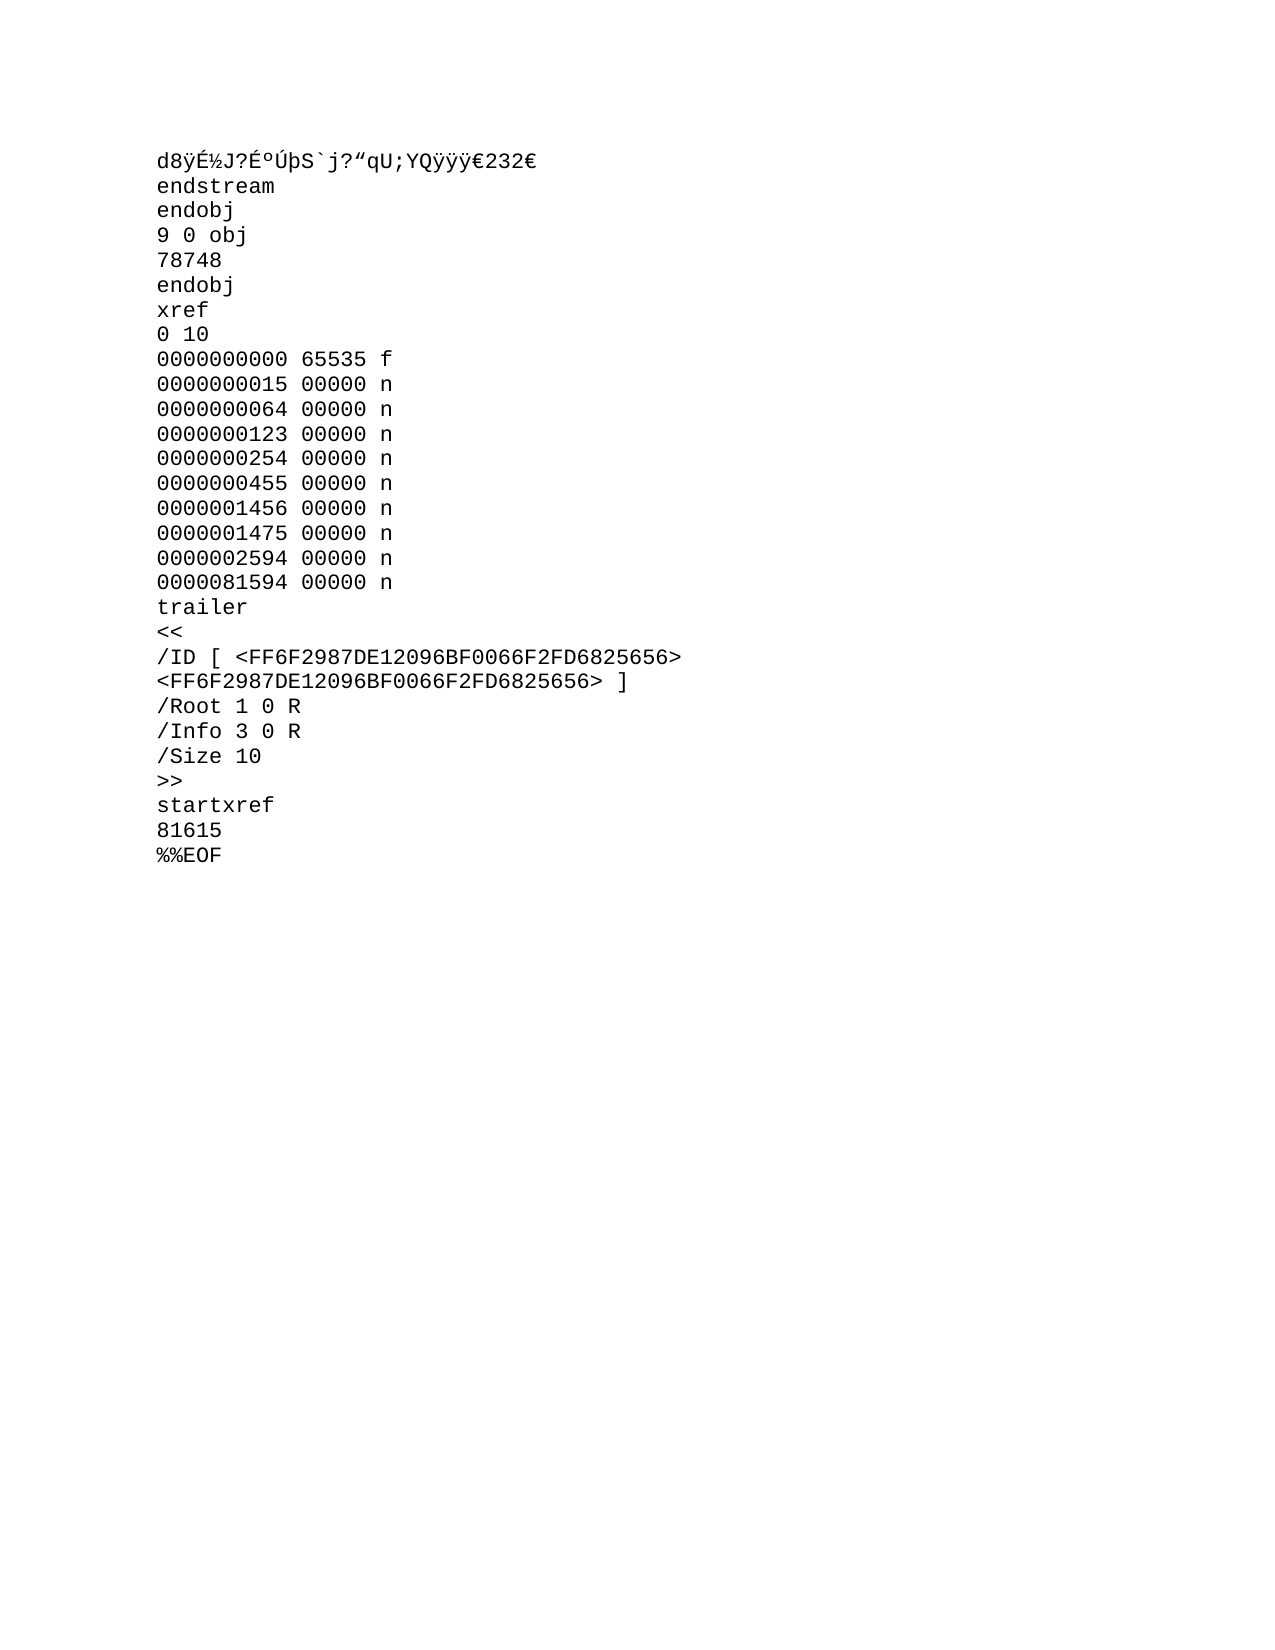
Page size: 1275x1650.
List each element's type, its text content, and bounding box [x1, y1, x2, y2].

text << [156, 621, 1118, 646]
text xref [156, 299, 1118, 323]
text 78748 [156, 249, 1118, 274]
text endobj [156, 199, 1118, 224]
text >> [156, 770, 1118, 794]
text 0000000254 00000 n [156, 447, 1118, 472]
text startxref [156, 794, 1118, 819]
text 0000000455 00000 n [156, 472, 1118, 497]
text 0000001475 00000 n [156, 522, 1118, 547]
text endobj [156, 274, 1118, 299]
text 0000001456 00000 n [156, 497, 1118, 522]
text /Size 10 [156, 745, 1118, 770]
text 0000000123 00000 n [156, 423, 1118, 447]
text d8ÿÉ½J?ÉºÚþS`j?“qU­;YQÿÿÿ€1€ [156, 150, 1118, 175]
text 0000000015 00000 n [156, 373, 1118, 398]
text /Info 3 0 R [156, 720, 1118, 745]
text 0 10 [156, 323, 1118, 348]
text %%EOF [156, 844, 1118, 869]
text endstream [156, 175, 1118, 199]
text /ID [ <FF6F2987DE12096BF0066F2FD6825656> <FF6F2987DE12096BF0066F2FD6825656> ] [156, 646, 1118, 695]
text /Root 1 0 R [156, 695, 1118, 720]
text trailer [156, 596, 1118, 621]
text 9 0 obj [156, 224, 1118, 249]
text 0000002594 00000 n [156, 547, 1118, 571]
text 0000000064 00000 n [156, 398, 1118, 423]
text 81615 [156, 819, 1118, 844]
text 0000000000 65535 f [156, 348, 1118, 373]
text 0000081594 00000 n [156, 571, 1118, 596]
